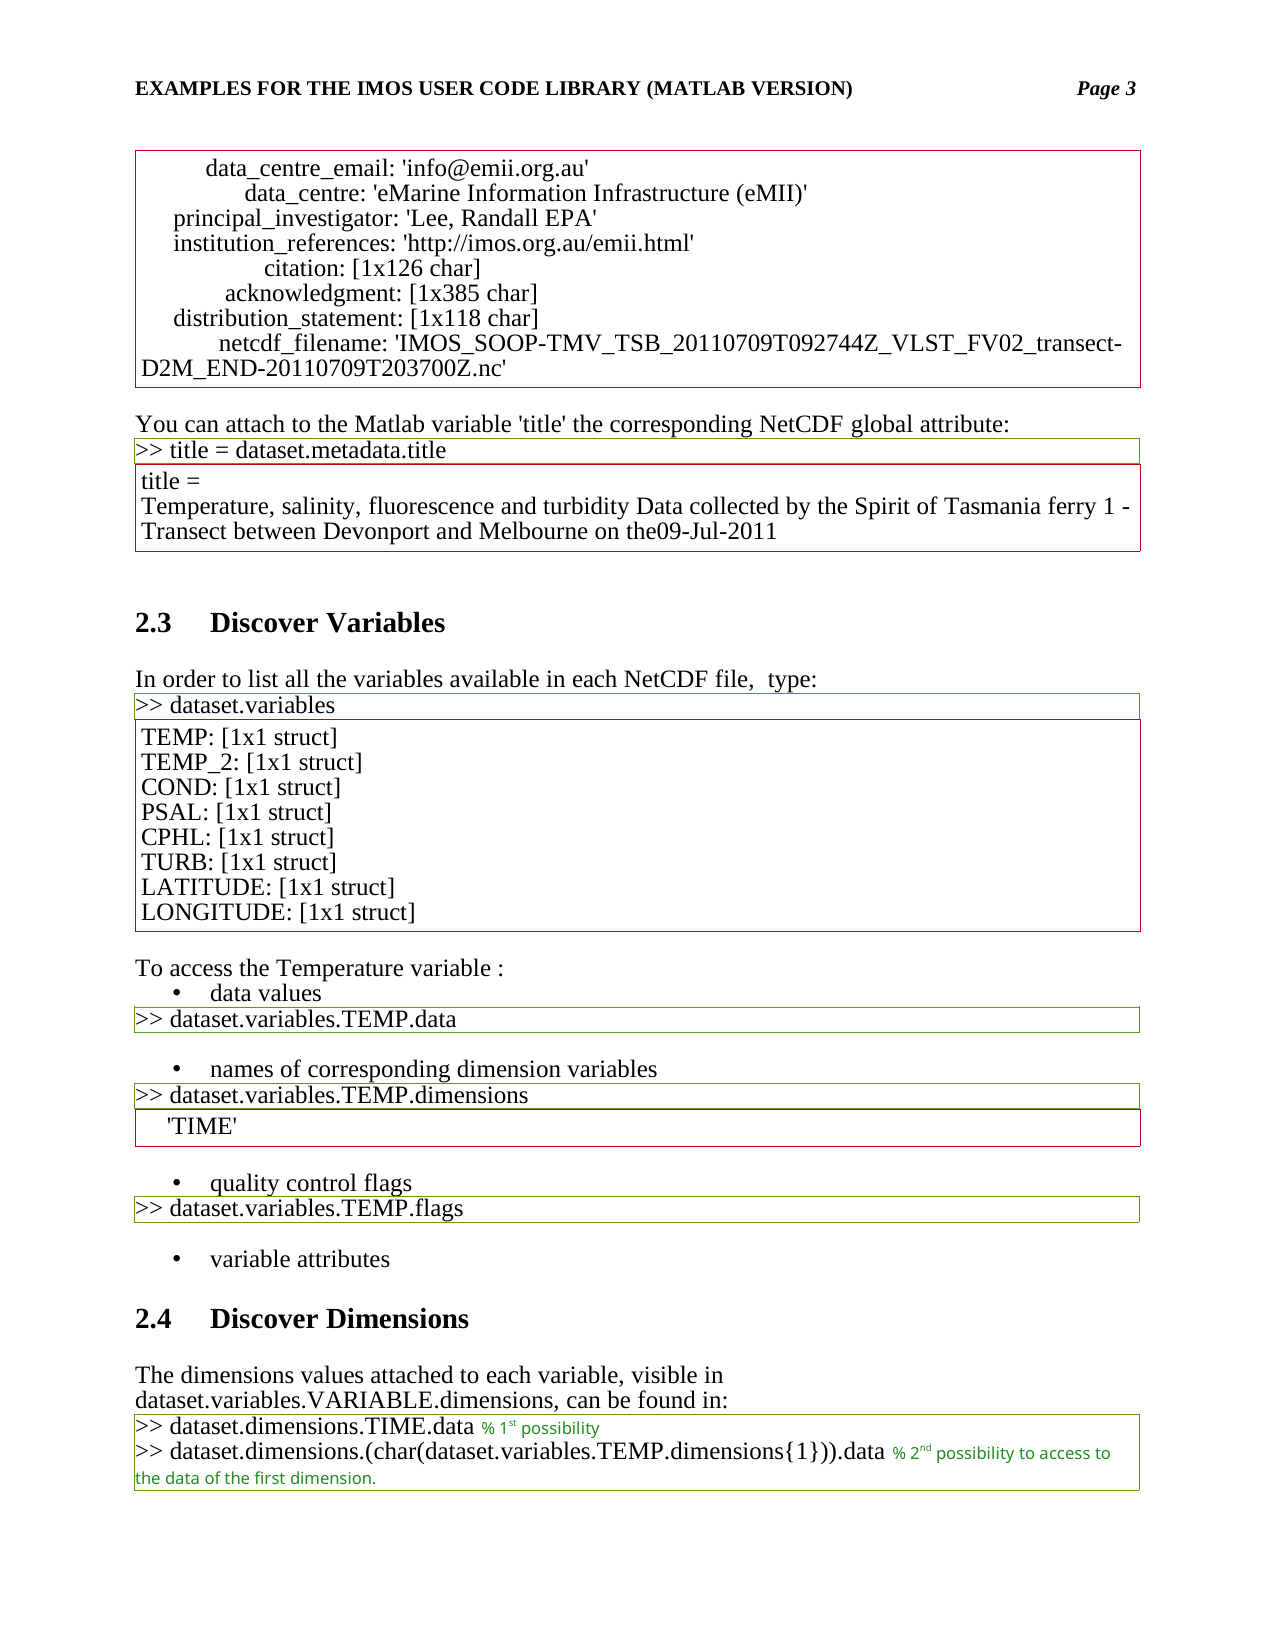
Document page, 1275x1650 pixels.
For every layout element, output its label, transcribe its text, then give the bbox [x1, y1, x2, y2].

text To access the Temperature variable : [135, 956, 1140, 981]
text In order to list all the variables available in each NetCDF file, type: [135, 668, 1140, 693]
table_header TEMP: [1x1 struct] TEMP_2: [1x1 struct] COND: [1x1 struct] PSAL: [1x1 struct] CPHL: [1x1 struct] TURB: [1x1 struct] LATITUDE: [1x1 struct] LONGITUDE: [1x1 struct] [136, 720, 1140, 931]
table_header >> dataset.variables.TEMP.data [135, 1008, 1139, 1032]
table_header >> dataset.variables.TEMP.dimensions [135, 1084, 1139, 1108]
subtitle Discover Dimensions [135, 1301, 1140, 1335]
table_header >> dataset.variables [135, 694, 1139, 718]
list data values [172, 981, 1140, 1006]
table_header 'TIME' [136, 1110, 1140, 1146]
table_header title = Temperature, salinity, fluorescence and turbidity Data collected by the Spirit of Tasmania ferry 1 - Transect between Devonport and Melbourne on the09-Jul-2011 [136, 465, 1140, 551]
list quality control flags [172, 1171, 1140, 1196]
table_header >> dataset.variables.TEMP.flags [135, 1197, 1139, 1222]
text The dimensions values attached to each variable, visible in dataset.variables.VARIABLE.dimensions, can be found in: [135, 1364, 1140, 1414]
list variable attributes [172, 1247, 1140, 1272]
text You can attach to the Matlab variable 'title' the corresponding NetCDF global attribute: [135, 412, 1140, 437]
table_header >> dataset.dimensions.TIME.data % 1st possibility >> dataset.dimensions.(char(dataset.variables.TEMP.dimensions{1})).data % 2nd possibility to access to the data of the first dimension. [135, 1415, 1139, 1489]
list names of corresponding dimension variables [172, 1057, 1140, 1082]
table_header data_centre_email: 'info@emii.org.au' data_centre: 'eMarine Information Infrastructure (eMII)' principal_investigator: 'Lee, Randall EPA' institution_references: 'http://imos.org.au/emii.html' citation: [1x126 char] acknowledgment: [1x385 char] distribution_statement: [1x118 char] netcdf_filename: 'IMOS_SOOP-TMV_TSB_20110709T092744Z_VLST_FV02_transect-D2M_END-20110709T203700Z.nc' [136, 151, 1140, 387]
table_header >> title = dataset.metadata.title [135, 439, 1139, 463]
subtitle Discover Variables [135, 605, 1140, 639]
